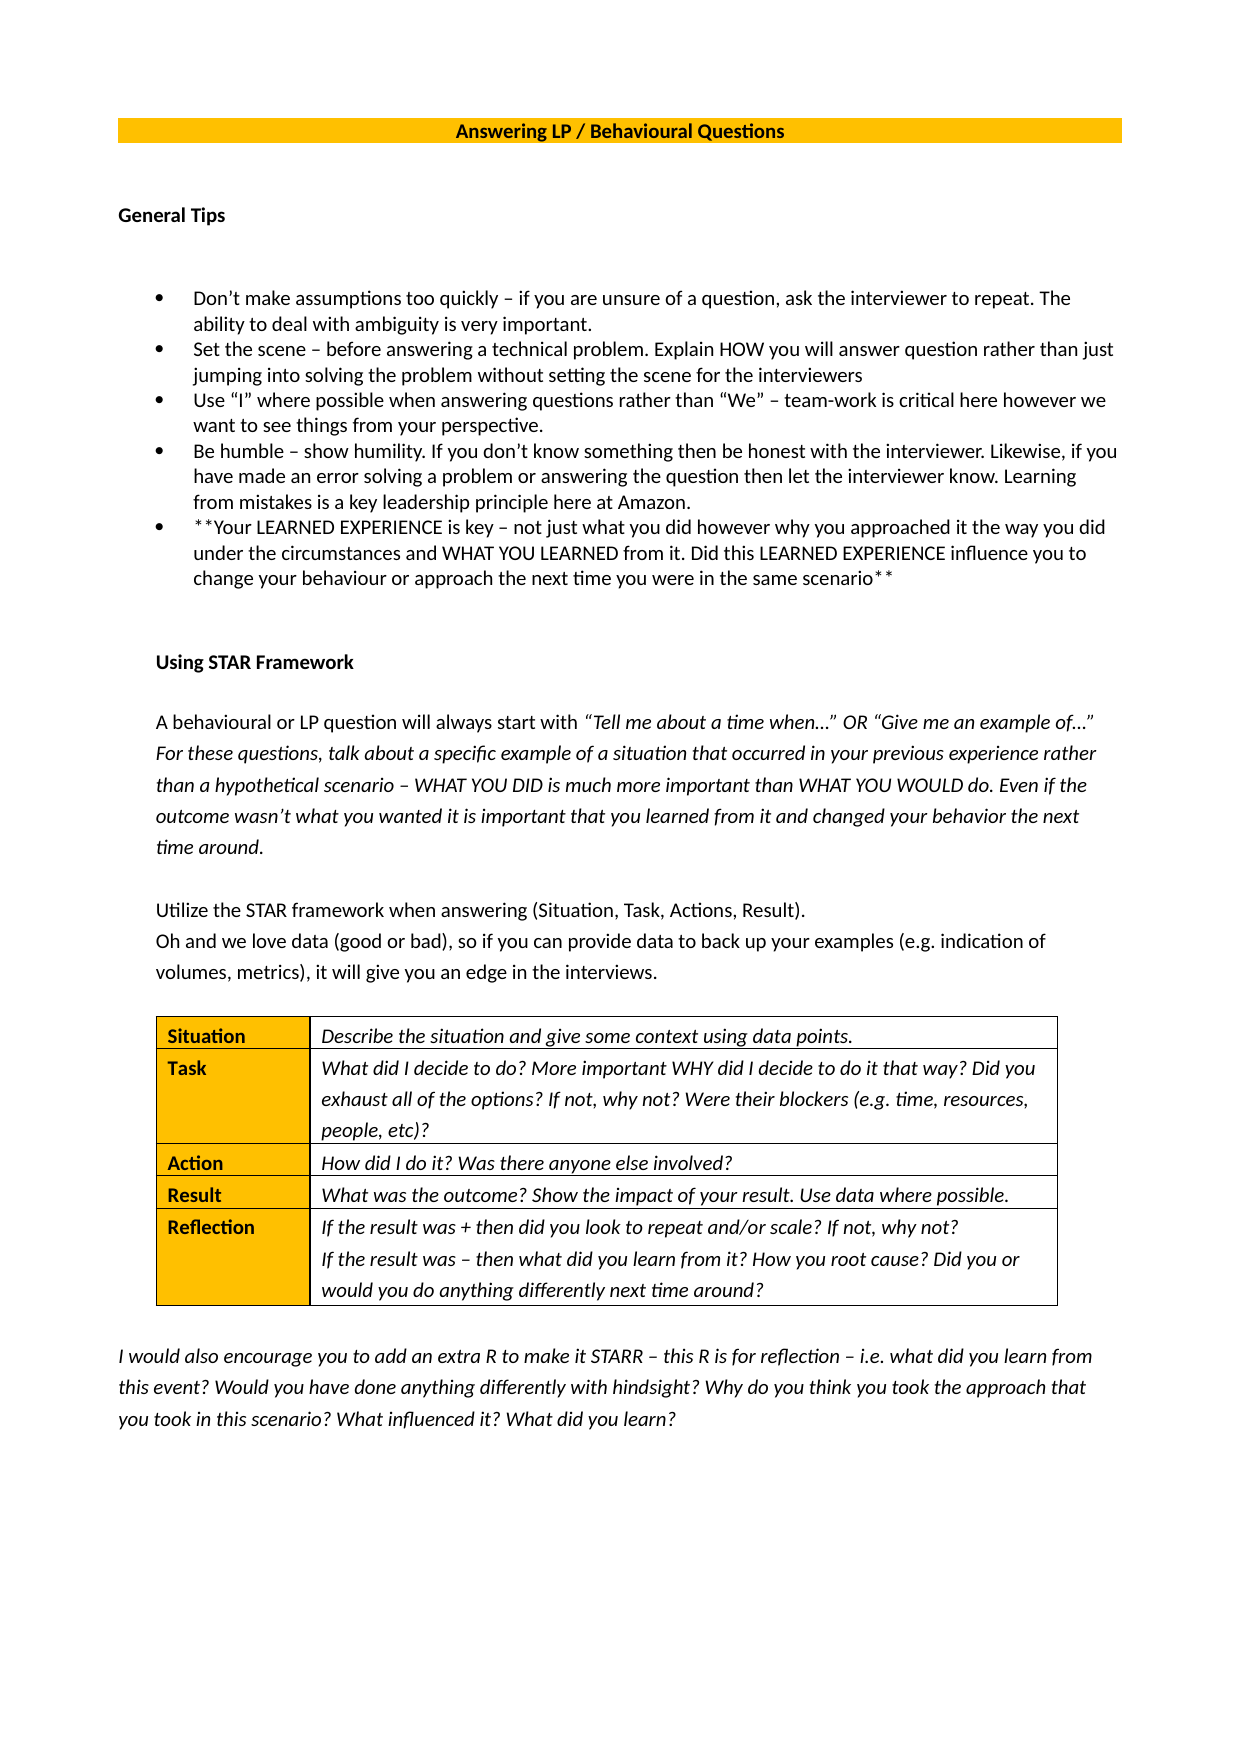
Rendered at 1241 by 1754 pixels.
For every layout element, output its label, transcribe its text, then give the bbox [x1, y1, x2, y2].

text Utilize the STAR framework when answering (Situation, Task, Actions, Result). [156, 891, 1122, 922]
text A behavioural or LP question will always start with “Tell me about a time when…” OR “Give me an example of…” For these questions, talk about a specific example of a situation that occurred in your previous experience rather than a hypothetical scenario – WHAT YOU DID is much more important than WHAT YOU WOULD do. Even if the outcome wasn’t what you wanted it is important that you learned from it and changed your behavior the next time around. [156, 703, 1122, 860]
table_header Situation [157, 1017, 309, 1048]
table_cell If the result was + then did you look to repeat and/or scale? If not, why not? If the result was – then what did you learn from it? How you root cause? Did you or would you do anything differently next time around? [311, 1209, 1057, 1305]
text Answering LP / Behavioural Questions [118, 118, 1122, 143]
text General Tips [118, 202, 1122, 227]
list Use “I” where possible when answering questions rather than “We” – team-work is critical here however we want to see things from your perspective. [156, 387, 1122, 438]
table_header Describe the situation and give some context using data points. [311, 1017, 1057, 1048]
table_cell What did I decide to do? More important WHY did I decide to do it that way? Did you exhaust all of the options? If not, why not? Were their blockers (e.g. time, resources, people, etc)? [311, 1049, 1057, 1143]
table_cell Result [157, 1176, 309, 1208]
table_cell Action [157, 1144, 309, 1175]
text Using STAR Framework [156, 649, 1122, 674]
table_cell How did I do it? Was there anyone else involved? [311, 1144, 1057, 1175]
list Set the scene – before answering a technical problem. Explain HOW you will answer question rather than just jumping into solving the problem without setting the scene for the interviewers [156, 336, 1122, 387]
table_cell Reflection [157, 1209, 309, 1305]
text I would also encourage you to add an extra R to make it STARR – this R is for reflection – i.e. what did you learn from this event? Would you have done anything differently with hindsight? Why do you think you took the approach that you took in this scenario? What influenced it? What did you learn? [118, 1337, 1122, 1431]
table_cell What was the outcome? Show the impact of your result. Use data where possible. [311, 1176, 1057, 1208]
list Be humble – show humility. If you don’t know something then be honest with the interviewer. Likewise, if you have made an error solving a problem or answering the question then let the interviewer know. Learning from mistakes is a key leadership principle here at Amazon. [156, 438, 1122, 514]
list **Your LEARNED EXPERIENCE is key – not just what you did however why you approached it the way you did under the circumstances and WHAT YOU LEARNED from it. Did this LEARNED EXPERIENCE influence you to change your behaviour or approach the next time you were in the same scenario** [156, 514, 1122, 591]
list Don’t make assumptions too quickly – if you are unsure of a question, ask the interviewer to repeat. The ability to deal with ambiguity is very important. [156, 286, 1122, 336]
table_cell Task [157, 1049, 309, 1143]
text Oh and we love data (good or bad), so if you can provide data to back up your examples (e.g. indication of volumes, metrics), it will give you an edge in the interviews. [156, 922, 1122, 985]
